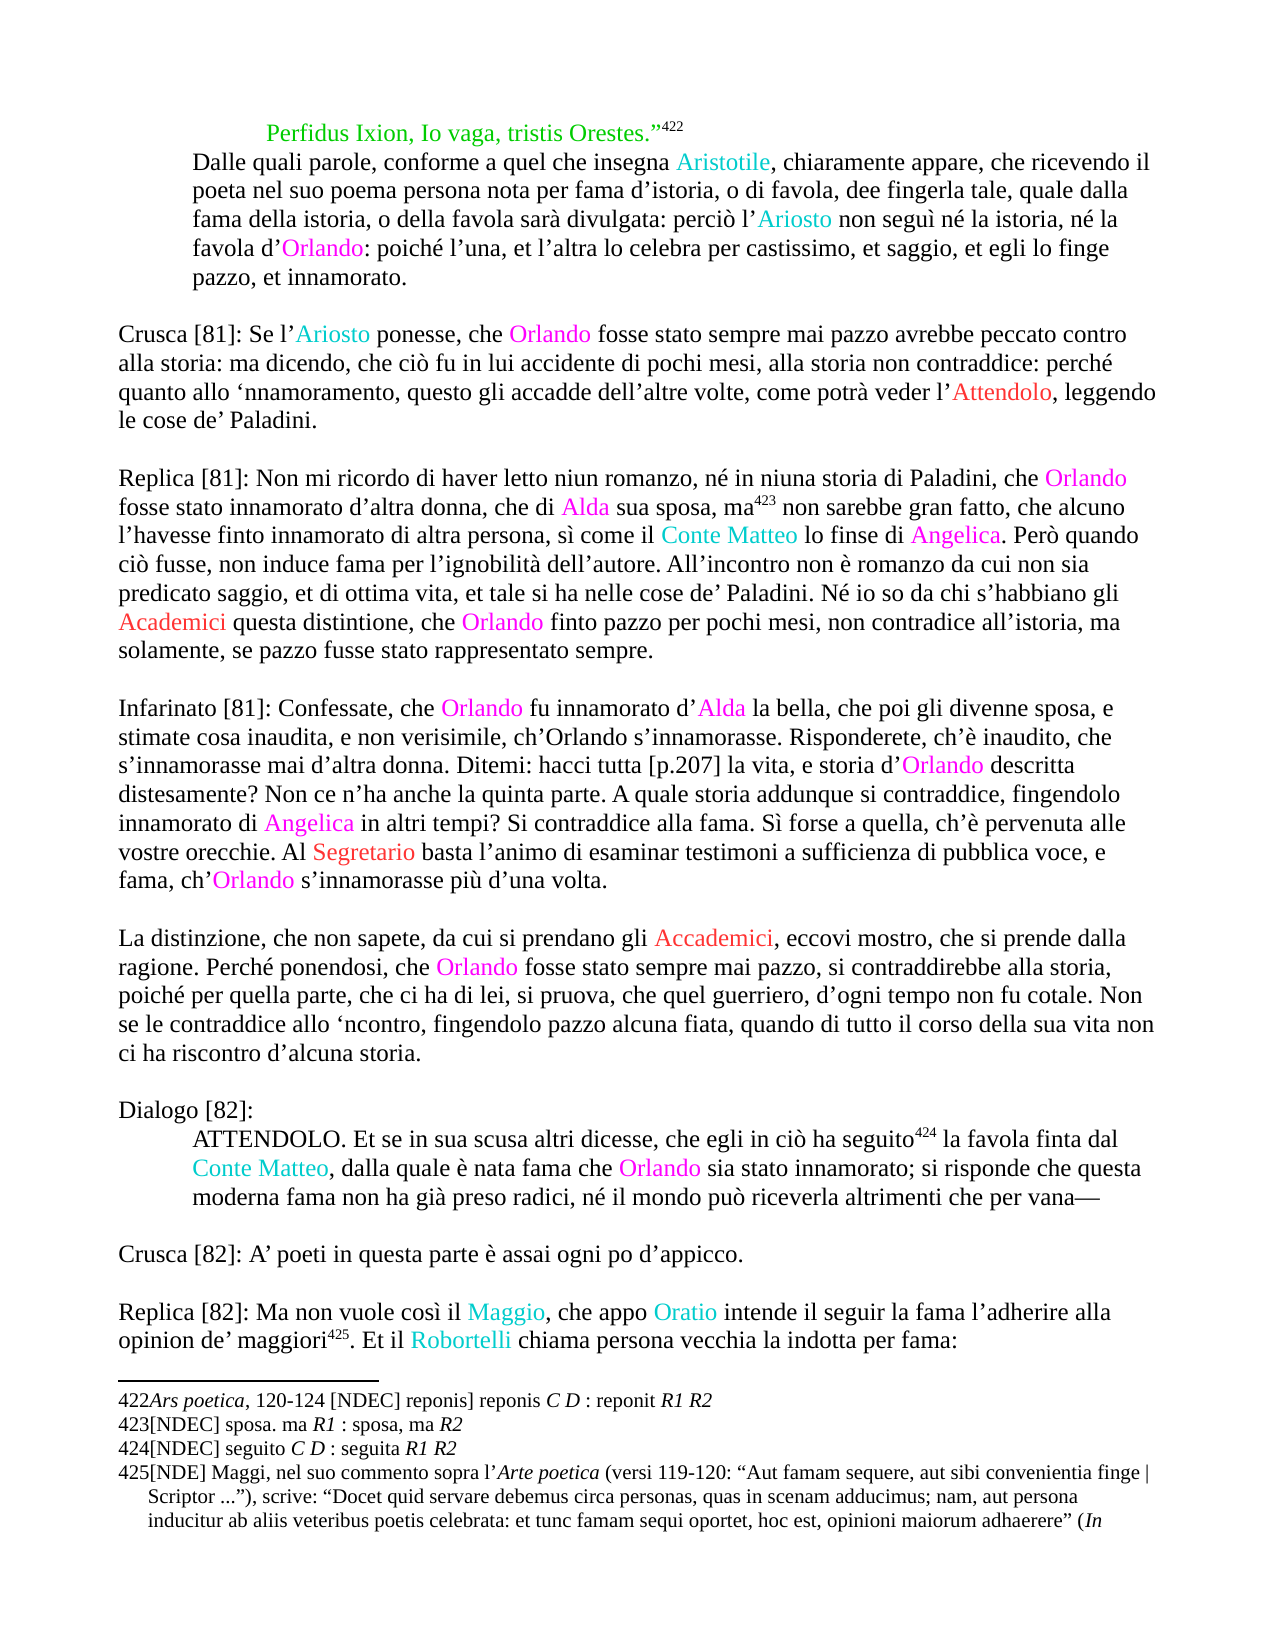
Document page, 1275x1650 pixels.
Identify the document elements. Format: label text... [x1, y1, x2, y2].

text ATTENDOLO. Et se in sua scusa altri dicesse, che egli in ciò ha seguito la favola finta dal Conte Matteo, dalla quale è nata fama che Orlando sia stato innamorato; si risponde che questa moderna fama non ha già preso radici, né il mondo può riceverla altrimenti che per vana— [192, 1124, 1157, 1211]
text Replica [81]: Non mi ricordo di haver letto niun romanzo, né in niuna storia di Paladini, che Orlando fosse stato innamorato d’altra donna, che di Alda sua sposa, ma non sarebbe gran fatto, che alcuno l’havesse finto innamorato di altra persona, sì come il Conte Matteo lo finse di Angelica. Però quando ciò fusse, non induce fama per l’ignobilità dell’autore. All’incontro non è romanzo da cui non sia predicato saggio, et di ottima vita, et tale si ha nelle cose de’ Paladini. Né io so da chi s’habbiano gli Academici questa distintione, che Orlando finto pazzo per pochi mesi, non contradice all’istoria, ma solamente, se pazzo fusse stato rappresentato sempre. [118, 463, 1157, 664]
text [NDEC] sposa. ma R1 : sposa, ma R2 [118, 1412, 1157, 1436]
text Dialogo [82]: [118, 1096, 1157, 1124]
text [NDEC] seguito C D : seguita R1 R2 [118, 1436, 1157, 1460]
text Crusca [81]: Se l’Ariosto ponesse, che Orlando fosse stato sempre mai pazzo avrebbe peccato contro alla storia: ma dicendo, che ciò fu in lui accidente di pochi mesi, alla storia non contraddice: perché quanto allo ‘nnamoramento, questo gli accadde dell’altre volte, come potrà veder l’Attendolo, leggendo le cose de’ Paladini. [118, 319, 1157, 434]
text Infarinato [81]: Confessate, che Orlando fu innamorato d’Alda la bella, che poi gli divenne sposa, e stimate cosa inaudita, e non verisimile, ch’Orlando s’innamorasse. Risponderete, ch’è inaudito, che s’innamorasse mai d’altra donna. Ditemi: hacci tutta [p.207] la vita, e storia d’Orlando descritta distesamente? Non ce n’ha anche la quinta parte. A quale storia addunque si contraddice, fingendolo innamorato di Angelica in altri tempi? Si contraddice alla fama. Sì forse a quella, ch’è pervenuta alle vostre orecchie. Al Segretario basta l’animo di esaminar testimoni a sufficienza di pubblica voce, e fama, ch’Orlando s’innamorasse più d’una volta. [118, 693, 1157, 894]
text [NDE] Maggi, nel suo commento sopra l’Arte poetica (versi 119-120: “Aut famam sequere, aut sibi convenientia finge | Scriptor ...”), scrive: “Docet quid servare debemus circa personas, quas in scenam adducimus; nam, aut persona inducitur ab aliis veteribus poetis celebrata: et tunc famam sequi oportet, hoc est, opinioni maiorum adhaerere” (In [118, 1460, 1157, 1532]
text Ars poetica, 120-124 [NDEC] reponis] reponis C D : reponit R1 R2 [118, 1387, 1157, 1412]
text Perfidus Ixion, Io vaga, tristis Orestes.” [192, 118, 1157, 147]
text Crusca [82]: A’ poeti in questa parte è assai ogni po d’appicco. [118, 1239, 1157, 1268]
text La distinzione, che non sapete, da cui si prendano gli Accademici, eccovi mostro, che si prende dalla ragione. Perché ponendosi, che Orlando fosse stato sempre mai pazzo, si contraddirebbe alla storia, poiché per quella parte, che ci ha di lei, si pruova, che quel guerriero, d’ogni tempo non fu cotale. Non se le contraddice allo ‘ncontro, fingendolo pazzo alcuna fiata, quando di tutto il corso della sua vita non ci ha riscontro d’alcuna storia. [118, 923, 1157, 1067]
text Replica [82]: Ma non vuole così il Maggio, che appo Oratio intende il seguir la fama l’adherire alla opinion de’ maggiori. Et il Robortelli chiama persona vecchia la indotta per fama: [118, 1297, 1157, 1354]
text Dalle quali parole, conforme a quel che insegna Aristotile, chiaramente appare, che ricevendo il poeta nel suo poema persona nota per fama d’istoria, o di favola, dee fingerla tale, quale dalla fama della istoria, o della favola sarà divulgata: perciò l’Ariosto non seguì né la istoria, né la favola d’Orlando: poiché l’una, et l’altra lo celebra per castissimo, et saggio, et egli lo finge pazzo, et innamorato. [192, 147, 1157, 291]
